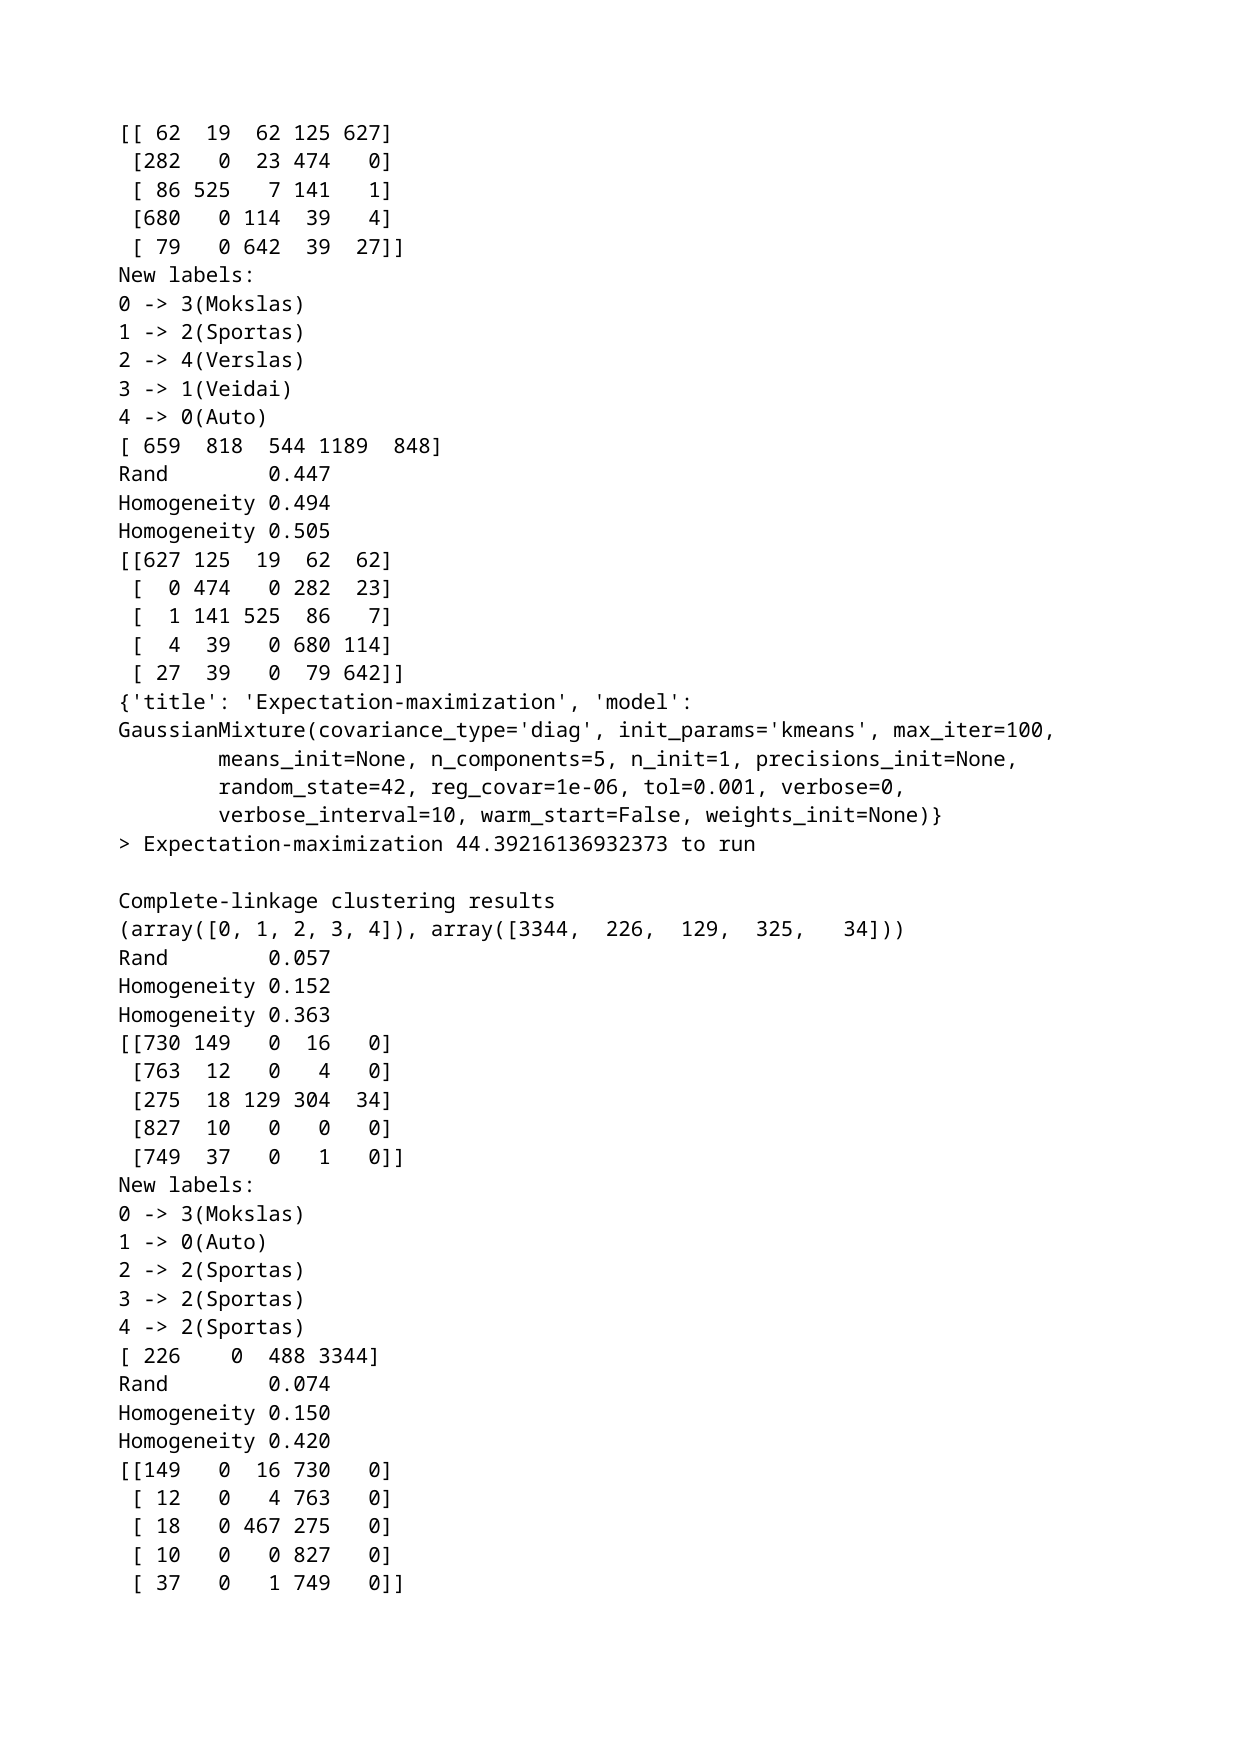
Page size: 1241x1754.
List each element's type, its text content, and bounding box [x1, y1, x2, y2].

text (array([0, 1, 2, 3, 4]), array([3344, 226, 129, 325, 34])) [118, 914, 1122, 943]
text 4 -> 2(Sportas) [118, 1312, 1122, 1341]
text [ 37 0 1 749 0]] [118, 1568, 1122, 1597]
text Rand 0.057 [118, 943, 1122, 971]
text [275 18 129 304 34] [118, 1085, 1122, 1113]
text {'title': 'Expectation-maximization', 'model': GaussianMixture(covariance_type='diag', init_params='kmeans', max_iter=100, [118, 687, 1122, 744]
text Complete-linkage clustering results [118, 886, 1122, 914]
text [ 12 0 4 763 0] [118, 1483, 1122, 1512]
text [ 27 39 0 79 642]] [118, 658, 1122, 687]
text 4 -> 0(Auto) [118, 402, 1122, 431]
text [ 226 0 488 3344] [118, 1341, 1122, 1369]
text [[627 125 19 62 62] [118, 545, 1122, 573]
text means_init=None, n_components=5, n_init=1, precisions_init=None, [118, 744, 1122, 772]
text verbose_interval=10, warm_start=False, weights_init=None)} [118, 801, 1122, 829]
text [749 37 0 1 0]] [118, 1142, 1122, 1170]
text Rand 0.074 [118, 1369, 1122, 1398]
text [ 10 0 0 827 0] [118, 1540, 1122, 1568]
text Homogeneity 0.363 [118, 1000, 1122, 1028]
text random_state=42, reg_covar=1e-06, tol=0.001, verbose=0, [118, 772, 1122, 801]
text [[149 0 16 730 0] [118, 1455, 1122, 1483]
text New labels: [118, 1170, 1122, 1199]
text Rand 0.447 [118, 459, 1122, 488]
text Homogeneity 0.420 [118, 1426, 1122, 1455]
text [ 0 474 0 282 23] [118, 573, 1122, 602]
text Homogeneity 0.494 [118, 488, 1122, 516]
text [ 86 525 7 141 1] [118, 175, 1122, 203]
text [763 12 0 4 0] [118, 1057, 1122, 1085]
text [ 79 0 642 39 27]] [118, 232, 1122, 260]
text [[730 149 0 16 0] [118, 1028, 1122, 1057]
text [ 659 818 544 1189 848] [118, 431, 1122, 459]
text [827 10 0 0 0] [118, 1113, 1122, 1142]
text 3 -> 2(Sportas) [118, 1284, 1122, 1312]
text 3 -> 1(Veidai) [118, 374, 1122, 402]
text [282 0 23 474 0] [118, 147, 1122, 175]
text 2 -> 4(Verslas) [118, 346, 1122, 374]
text Homogeneity 0.152 [118, 971, 1122, 1000]
text 1 -> 0(Auto) [118, 1227, 1122, 1256]
text Homogeneity 0.150 [118, 1398, 1122, 1426]
text [680 0 114 39 4] [118, 203, 1122, 232]
text [ 18 0 467 275 0] [118, 1512, 1122, 1540]
text [ 4 39 0 680 114] [118, 630, 1122, 658]
text 0 -> 3(Mokslas) [118, 289, 1122, 317]
text [ 1 141 525 86 7] [118, 602, 1122, 630]
text [[ 62 19 62 125 627] [118, 118, 1122, 147]
text New labels: [118, 260, 1122, 289]
text Homogeneity 0.505 [118, 516, 1122, 545]
text 2 -> 2(Sportas) [118, 1256, 1122, 1284]
text 1 -> 2(Sportas) [118, 317, 1122, 346]
text > Expectation-maximization 44.39216136932373 to run [118, 829, 1122, 857]
text 0 -> 3(Mokslas) [118, 1199, 1122, 1227]
